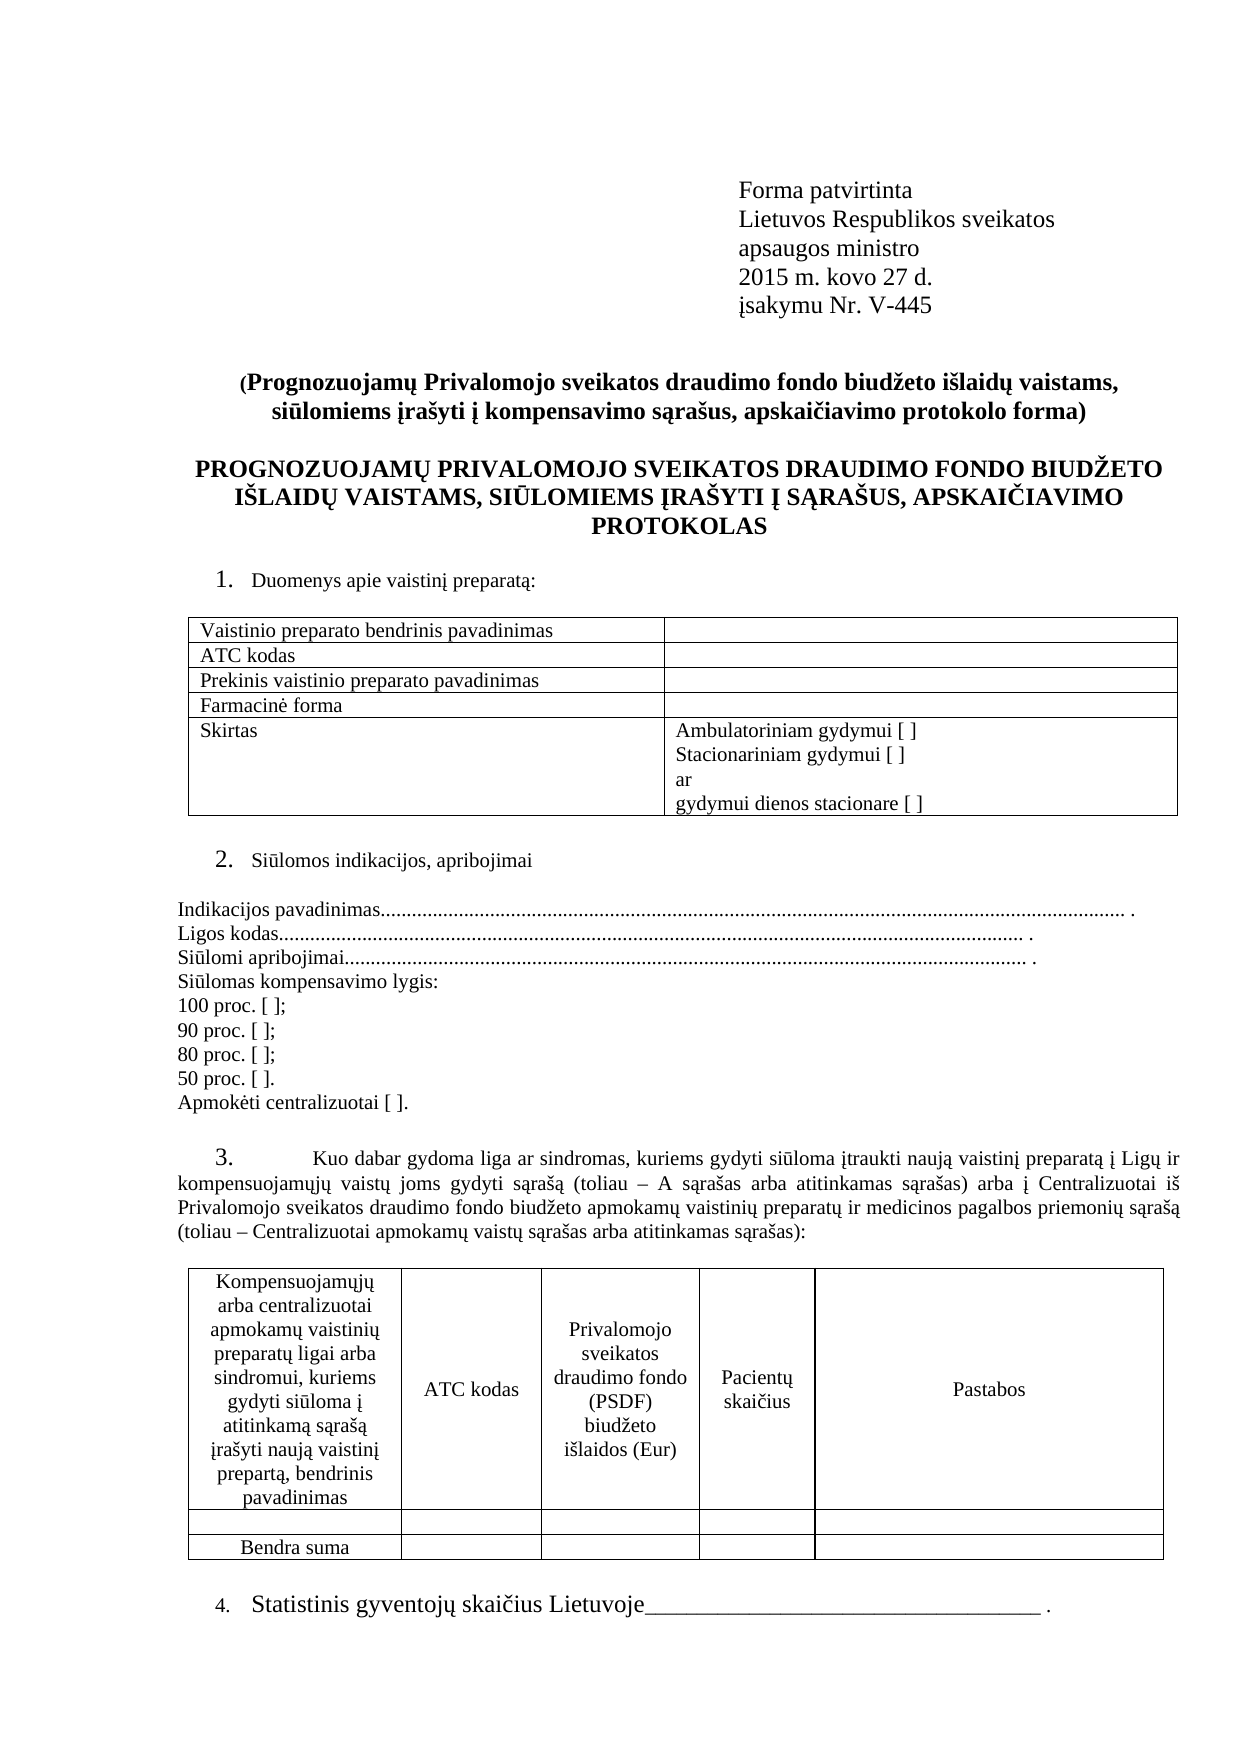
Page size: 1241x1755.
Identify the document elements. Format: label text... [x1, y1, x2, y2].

table_cell Ambulatoriniam gydymui [ ] Stacionariniam gydymui [ ] ar gydymui dienos stacionare [ ] [665, 718, 1177, 814]
table_cell [189, 1510, 401, 1534]
text Forma patvirtinta [177, 176, 1181, 204]
text įsakymu Nr. V-445 [177, 291, 1181, 319]
text Indikacijos pavadinimas............................................................................................................................................... . [177, 897, 1181, 921]
table_header Kompensuojamųjų arba centralizuotai apmokamų vaistinių preparatų ligai arba sindromui, kuriems gydyti siūloma į atitinkamą sąrašą įrašyti naują vaistinį prepartą, bendrinis pavadinimas [189, 1269, 401, 1509]
text 90 proc. [ ]; [177, 1017, 1181, 1042]
text 3. Kuo dabar gydoma liga ar sindromas, kuriems gydyti siūloma įtraukti naują vaistinį preparatą į Ligų ir kompensuojamųjų vaistų joms gydyti sąrašą (toliau – A sąrašas arba atitinkamas sąrašas) arba į Centralizuotai iš Privalomojo sveikatos draudimo fondo biudžeto apmokamų vaistinių preparatų ir medicinos pagalbos priemonių sąrašą (toliau – Centralizuotai apmokamų vaistų sąrašas arba atitinkamas sąrašas): [177, 1142, 1181, 1243]
table_cell [402, 1535, 541, 1559]
table_cell [700, 1510, 814, 1534]
text apsaugos ministro [177, 233, 1181, 262]
text Siūlomas kompensavimo lygis: [177, 969, 1181, 993]
table_cell ATC kodas [189, 643, 664, 667]
text Ligos kodas............................................................................................................................................... . [177, 921, 1181, 945]
table_cell [700, 1535, 814, 1559]
text 50 proc. [ ]. [177, 1066, 1181, 1090]
table_header Privalomojo sveikatos draudimo fondo (PSDF) biudžeto išlaidos (Eur) [542, 1269, 699, 1509]
text 100 proc. [ ]; [177, 993, 1181, 1017]
table_header [665, 618, 1177, 642]
table_header ATC kodas [402, 1269, 541, 1509]
text 2. Siūlomos indikacijos, apribojimai [215, 844, 1181, 873]
table_cell [816, 1535, 1163, 1559]
table_header Vaistinio preparato bendrinis pavadinimas [189, 618, 664, 642]
text Apmokėti centralizuotai [ ]. [177, 1090, 1181, 1114]
text 2015 m. kovo 27 d. [177, 262, 1181, 291]
table_cell [542, 1535, 699, 1559]
table_cell Prekinis vaistinio preparato pavadinimas [189, 668, 664, 692]
text 1. Duomenys apie vaistinį preparatą: [215, 564, 1181, 593]
text Siūlomi apribojimai................................................................................................................................... . [177, 945, 1181, 969]
table_header Pastabos [816, 1269, 1163, 1509]
table_cell [665, 668, 1177, 692]
table_cell Skirtas [189, 718, 664, 814]
text 80 proc. [ ]; [177, 1042, 1181, 1066]
table_header Pacientų skaičius [700, 1269, 814, 1509]
table_cell [542, 1510, 699, 1534]
table_cell [665, 693, 1177, 717]
text 4. Statistinis gyventojų skaičius Lietuvoje______________________________________ . [215, 1589, 1181, 1618]
table_cell [665, 643, 1177, 667]
table_cell [402, 1510, 541, 1534]
table_cell [816, 1510, 1163, 1534]
table_cell Farmacinė forma [189, 693, 664, 717]
text PROGNOZUOJAMŲ PRIVALOMOJO SVEIKATOS DRAUDIMO FONDO BIUDŽETO IŠLAIDŲ VAISTAMS, SIŪLOMIEMS ĮRAŠYTI Į SĄRAŠUS, APSKAIČIAVIMO PROTOKOLAS [177, 454, 1181, 540]
table_cell Bendra suma [189, 1535, 401, 1559]
text (Prognozuojamų Privalomojo sveikatos draudimo fondo biudžeto išlaidų vaistams, siūlomiems įrašyti į kompensavimo sąrašus, apskaičiavimo protokolo forma) [177, 367, 1181, 425]
text Lietuvos Respublikos sveikatos [177, 204, 1181, 233]
